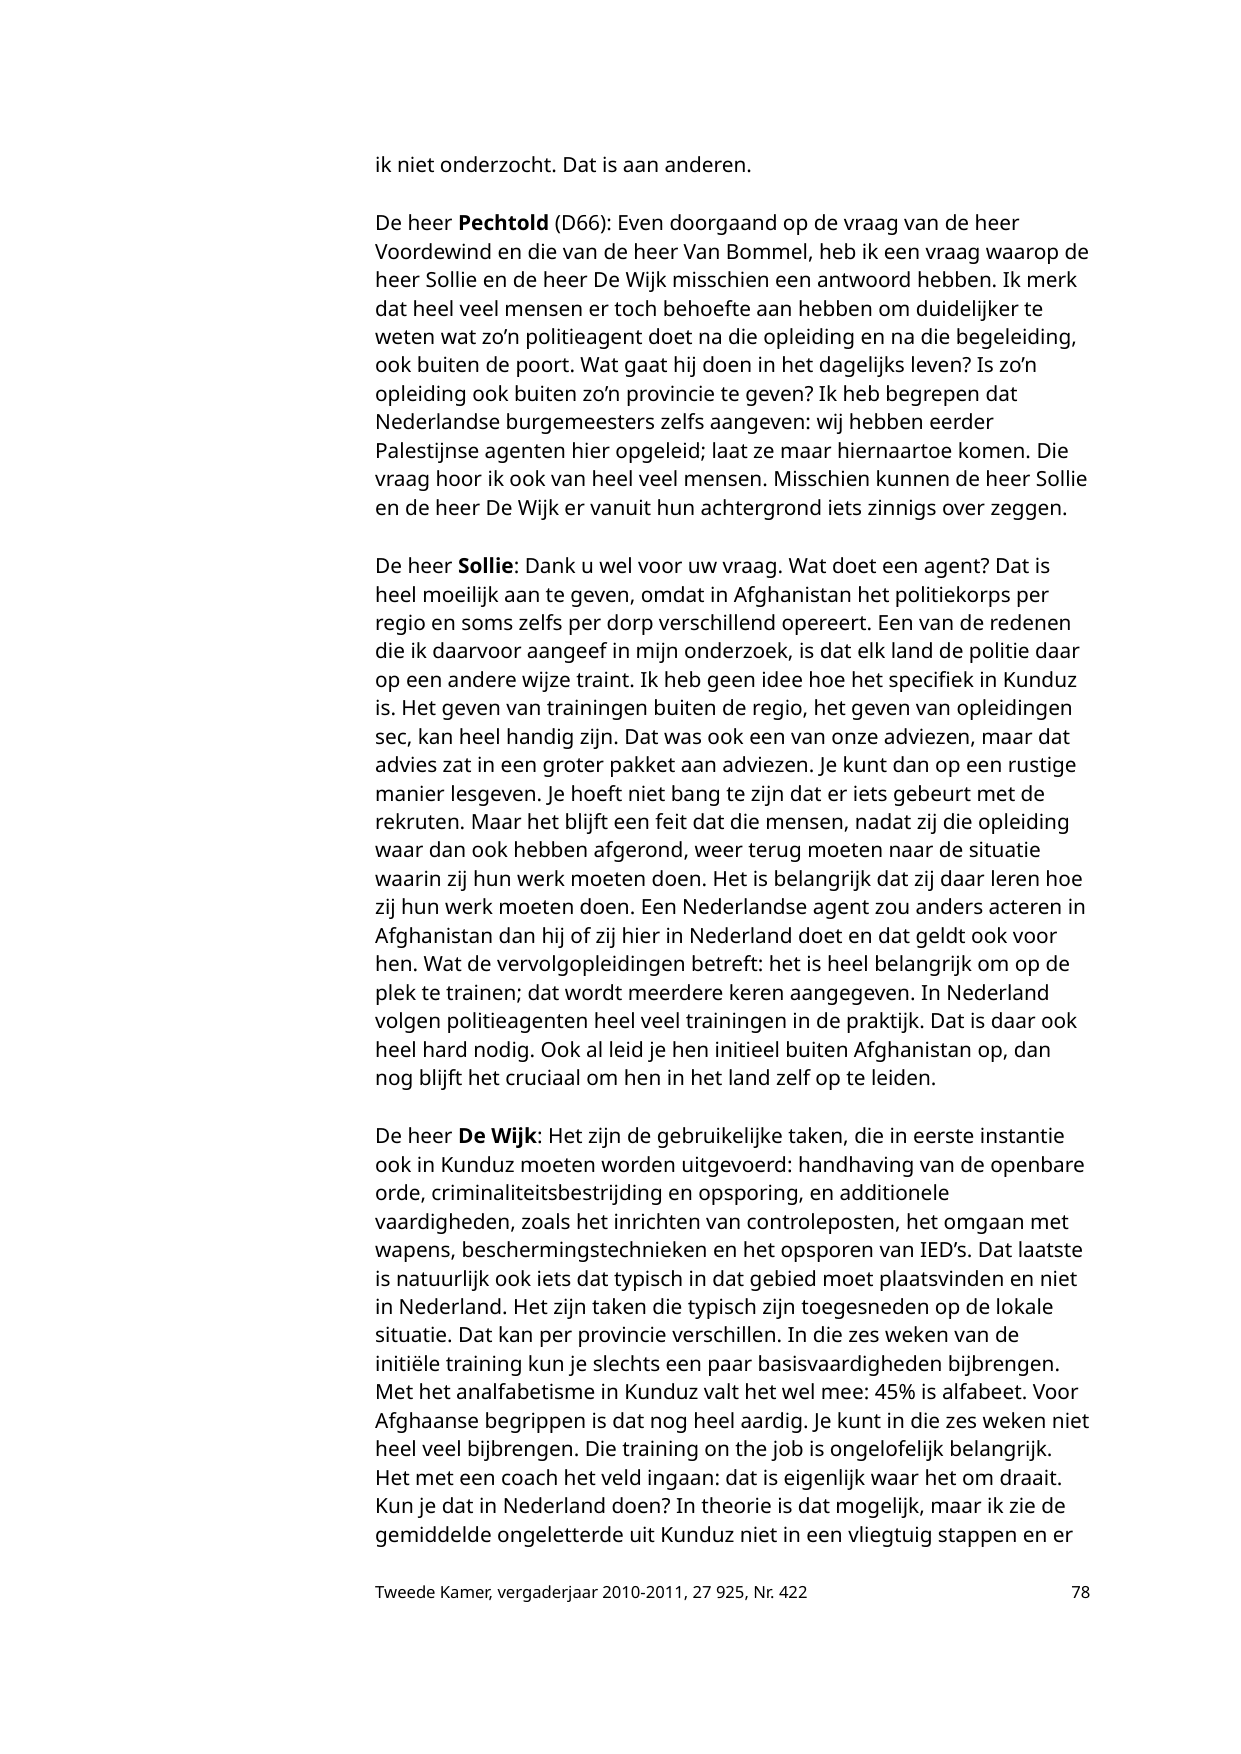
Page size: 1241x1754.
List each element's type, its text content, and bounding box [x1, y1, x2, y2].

text De heer Sollie: Dank u wel voor uw vraag. Wat doet een agent? Dat is heel moeilijk aan te geven, omdat in Afghanistan het politiekorps per regio en soms zelfs per dorp verschillend opereert. Een van de redenen die ik daarvoor aangeef in mijn onderzoek, is dat elk land de politie daar op een andere wijze traint. Ik heb geen idee hoe het specifiek in Kunduz is. Het geven van trainingen buiten de regio, het geven van opleidingen sec, kan heel handig zijn. Dat was ook een van onze adviezen, maar dat advies zat in een groter pakket aan adviezen. Je kunt dan op een rustige manier lesgeven. Je hoeft niet bang te zijn dat er iets gebeurt met de rekruten. Maar het blijft een feit dat die mensen, nadat zij die opleiding waar dan ook hebben afgerond, weer terug moeten naar de situatie waarin zij hun werk moeten doen. Het is belangrijk dat zij daar leren hoe zij hun werk moeten doen. Een Nederlandse agent zou anders acteren in Afghanistan dan hij of zij hier in Nederland doet en dat geldt ook voor hen. Wat de vervolgopleidingen betreft: het is heel belangrijk om op de plek te trainen; dat wordt meerdere keren aangegeven. In Nederland volgen politieagenten heel veel trainingen in de praktijk. Dat is daar ook heel hard nodig. Ook al leid je hen initieel buiten Afghanistan op, dan nog blijft het cruciaal om hen in het land zelf op te leiden. [375, 551, 1090, 1092]
text De heer De Wijk: Het zijn de gebruikelijke taken, die in eerste instantie ook in Kunduz moeten worden uitgevoerd: handhaving van de openbare orde, criminaliteitsbestrijding en opsporing, en additionele vaardigheden, zoals het inrichten van controleposten, het omgaan met wapens, beschermingstechnieken en het opsporen van IED’s. Dat laatste is natuurlijk ook iets dat typisch in dat gebied moet plaatsvinden en niet in Nederland. Het zijn taken die typisch zijn toegesneden op de lokale situatie. Dat kan per provincie verschillen. In die zes weken van de initiële training kun je slechts een paar basisvaardigheden bijbrengen. Met het analfabetisme in Kunduz valt het wel mee: 45% is alfabeet. Voor Afghaanse begrippen is dat nog heel aardig. Je kunt in die zes weken niet heel veel bijbrengen. Die training on the job is ongelofelijk belangrijk. Het met een coach het veld ingaan: dat is eigenlijk waar het om draait. Kun je dat in Nederland doen? In theorie is dat mogelijk, maar ik zie de gemiddelde ongeletterde uit Kunduz niet in een vliegtuig stappen en er [375, 1122, 1090, 1548]
text De heer Pechtold (D66): Even doorgaand op de vraag van de heer Voordewind en die van de heer Van Bommel, heb ik een vraag waarop de heer Sollie en de heer De Wijk misschien een antwoord hebben. Ik merk dat heel veel mensen er toch behoefte aan hebben om duidelijker te weten wat zo’n politieagent doet na die opleiding en na die begeleiding, ook buiten de poort. Wat gaat hij doen in het dagelijks leven? Is zo’n opleiding ook buiten zo’n provincie te geven? Ik heb begrepen dat Nederlandse burgemeesters zelfs aangeven: wij hebben eerder Palestijnse agenten hier opgeleid; laat ze maar hiernaartoe komen. Die vraag hoor ik ook van heel veel mensen. Misschien kunnen de heer Sollie en de heer De Wijk er vanuit hun achtergrond iets zinnigs over zeggen. [375, 208, 1090, 521]
text ik niet onderzocht. Dat is aan anderen. [375, 150, 1090, 178]
